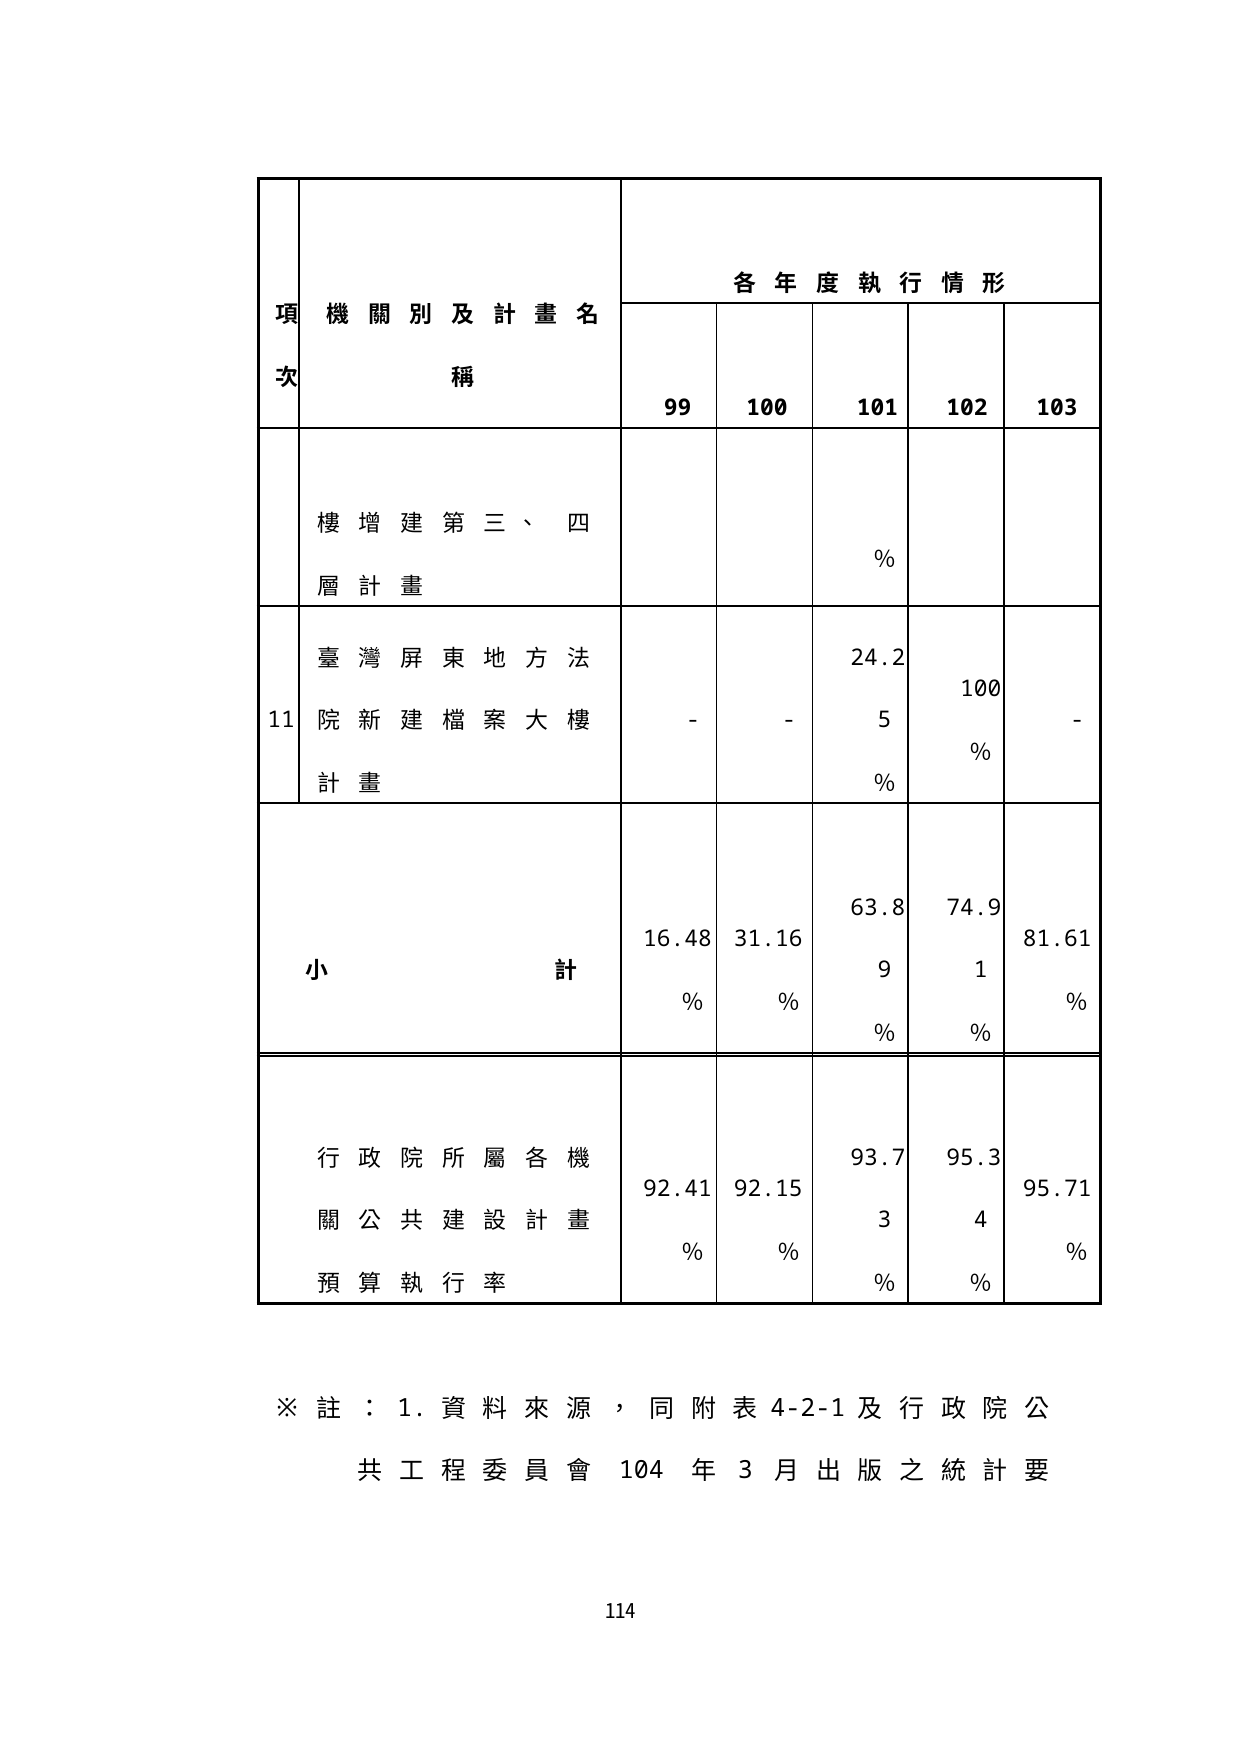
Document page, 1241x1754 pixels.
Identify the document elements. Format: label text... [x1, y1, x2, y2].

table_cell [260, 429, 298, 605]
table_cell 16.48％ [622, 804, 716, 1052]
table_cell - [1005, 607, 1099, 802]
table_cell - [717, 607, 812, 802]
table_cell 92.15％ [717, 1057, 812, 1302]
table_cell 74.91％ [909, 804, 1003, 1052]
table_cell 101 [813, 304, 907, 427]
table_cell 100％ [909, 607, 1003, 802]
table_cell 102 [909, 304, 1003, 427]
table_cell [909, 429, 1003, 605]
table_cell 小 計 [260, 804, 620, 1052]
table_cell - [622, 429, 716, 605]
table_cell 93.73％ [813, 1057, 907, 1302]
table_cell 99 [622, 304, 716, 427]
table_cell 100 [717, 304, 812, 427]
table_cell 81.61％ [1005, 804, 1099, 1052]
table_cell 臺灣屏東地方法院新建檔案大樓計畫 [300, 607, 620, 802]
table_cell 樓增建第三、四層計畫 [300, 429, 620, 605]
table_cell - [1005, 429, 1099, 605]
table_cell 11 [260, 607, 298, 802]
table_header 各年度執行情形 [622, 180, 1099, 302]
table_cell 95.71％ [1005, 1057, 1099, 1302]
table_cell 92.41％ [622, 1057, 716, 1302]
table_header 項次 [260, 180, 298, 427]
table_cell 103 [1005, 304, 1099, 427]
table_cell 行政院所屬各機關公共建設計畫預算執行率 [260, 1057, 620, 1302]
text ※註：1.資料來源，同附表4-2-1及行政院公共工程委員會104年3月出版之統計要 [242, 1365, 1058, 1490]
table_cell 63.89％ [813, 804, 907, 1052]
table_cell 95.34％ [909, 1057, 1003, 1302]
table_cell - [622, 607, 716, 802]
table_cell 31.16％ [717, 804, 812, 1052]
table_cell ％ [813, 429, 907, 605]
table_header 機關別及計畫名稱 [300, 180, 620, 427]
table_cell - [717, 429, 812, 605]
table_cell 24.25％ [813, 607, 907, 802]
